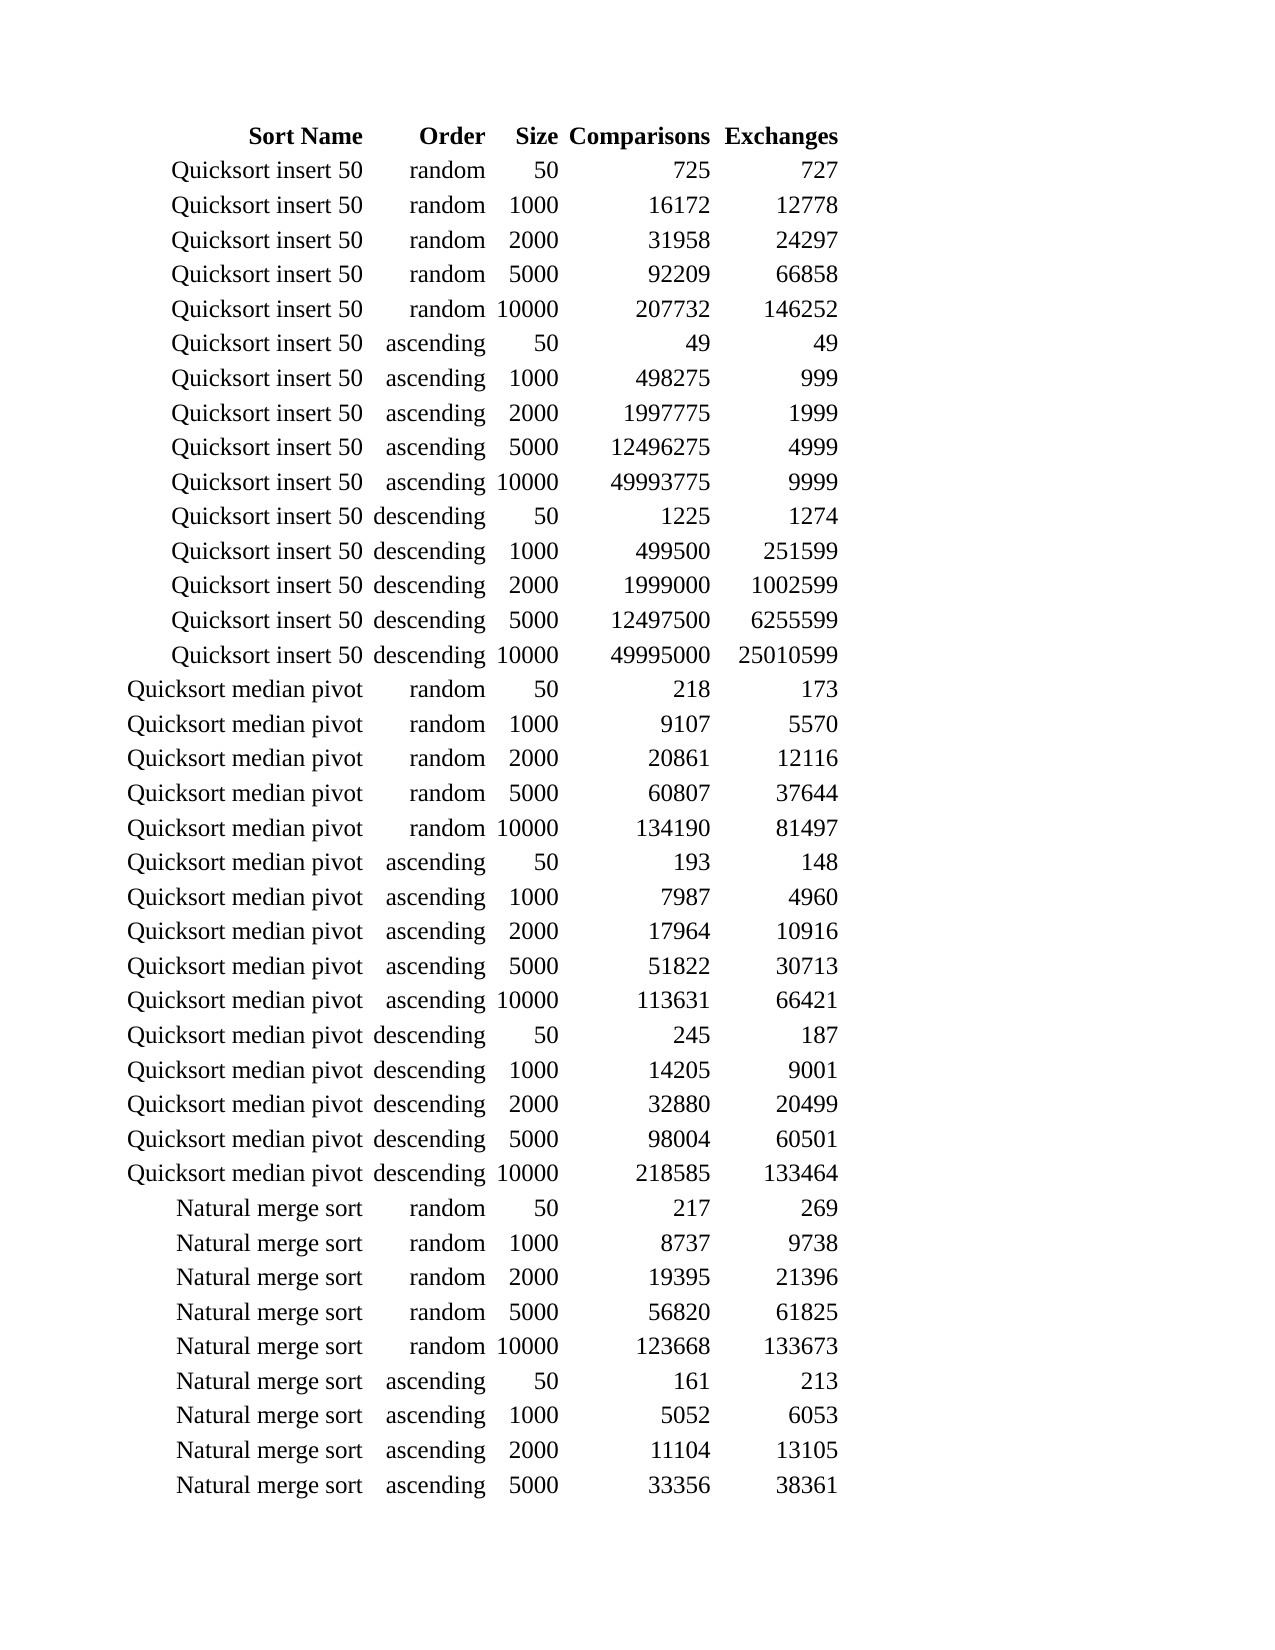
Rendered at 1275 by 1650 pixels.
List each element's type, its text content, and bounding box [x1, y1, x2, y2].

table_cell 5000 [489, 602, 561, 637]
table_cell 5000 [489, 1467, 561, 1501]
table_cell 11104 [561, 1432, 713, 1467]
table_cell 66858 [713, 256, 841, 291]
table_cell 50 [489, 153, 561, 187]
table_cell ascending [366, 1363, 488, 1398]
table_cell 9001 [713, 1052, 841, 1086]
table_cell Quicksort median pivot [118, 1121, 366, 1156]
table_cell ascending [366, 948, 488, 983]
table_cell 725 [561, 153, 713, 187]
table_cell 8737 [561, 1225, 713, 1259]
table_cell 5570 [713, 706, 841, 741]
table_cell Natural merge sort [118, 1329, 366, 1363]
table_cell random [366, 671, 488, 706]
table_cell 1000 [489, 706, 561, 741]
table_cell 5000 [489, 948, 561, 983]
table_cell ascending [366, 1432, 488, 1467]
table_cell 2000 [489, 568, 561, 602]
table_cell 51822 [561, 948, 713, 983]
table_cell 20499 [713, 1086, 841, 1121]
table_cell 10000 [489, 637, 561, 671]
table_cell 98004 [561, 1121, 713, 1156]
table_cell Quicksort insert 50 [118, 395, 366, 429]
table_cell 1274 [713, 499, 841, 533]
table_cell random [366, 775, 488, 810]
table_cell 17964 [561, 914, 713, 948]
table_cell 1225 [561, 499, 713, 533]
table_cell Quicksort median pivot [118, 914, 366, 948]
table_cell 245 [561, 1017, 713, 1052]
table_cell 5000 [489, 256, 561, 291]
table_cell ascending [366, 1467, 488, 1501]
table_cell 50 [489, 671, 561, 706]
table_cell 9738 [713, 1225, 841, 1259]
table_cell 12496275 [561, 429, 713, 464]
table_cell 2000 [489, 395, 561, 429]
table_cell 60807 [561, 775, 713, 810]
table_cell Quicksort median pivot [118, 671, 366, 706]
table_cell 66421 [713, 983, 841, 1017]
table_cell 218 [561, 671, 713, 706]
table_cell 113631 [561, 983, 713, 1017]
table_cell 50 [489, 499, 561, 533]
table_cell 5000 [489, 1294, 561, 1328]
table_cell descending [366, 499, 488, 533]
table_cell 9999 [713, 464, 841, 498]
table_cell 38361 [713, 1467, 841, 1501]
table_cell random [366, 222, 488, 256]
table_cell random [366, 1259, 488, 1294]
table_cell random [366, 810, 488, 844]
table_cell 10000 [489, 1156, 561, 1190]
table_cell Quicksort insert 50 [118, 568, 366, 602]
table_cell 217 [561, 1190, 713, 1225]
table_cell ascending [366, 844, 488, 879]
table_cell ascending [366, 464, 488, 498]
table_cell random [366, 291, 488, 326]
table_cell Quicksort median pivot [118, 1156, 366, 1190]
table_cell 10000 [489, 810, 561, 844]
table_cell ascending [366, 326, 488, 360]
table_cell Natural merge sort [118, 1190, 366, 1225]
table_header Order [366, 118, 488, 153]
table_cell Quicksort insert 50 [118, 637, 366, 671]
table_cell 50 [489, 326, 561, 360]
table_cell 10000 [489, 1329, 561, 1363]
table_cell Quicksort insert 50 [118, 533, 366, 568]
table_cell 6255599 [713, 602, 841, 637]
table_cell 499500 [561, 533, 713, 568]
table_cell 10916 [713, 914, 841, 948]
table_cell Quicksort insert 50 [118, 602, 366, 637]
table_cell 50 [489, 1017, 561, 1052]
table_cell 13105 [713, 1432, 841, 1467]
table_cell 1000 [489, 1052, 561, 1086]
table_cell Quicksort median pivot [118, 1086, 366, 1121]
table_cell random [366, 1190, 488, 1225]
table_cell 213 [713, 1363, 841, 1398]
table_cell 1000 [489, 1398, 561, 1432]
table_cell Natural merge sort [118, 1467, 366, 1501]
table_cell 161 [561, 1363, 713, 1398]
table_cell 4999 [713, 429, 841, 464]
table_cell ascending [366, 395, 488, 429]
table_cell 4960 [713, 879, 841, 913]
table_cell 25010599 [713, 637, 841, 671]
table_cell 6053 [713, 1398, 841, 1432]
table_cell 2000 [489, 914, 561, 948]
table_cell 173 [713, 671, 841, 706]
table_cell Quicksort insert 50 [118, 360, 366, 395]
table_cell 24297 [713, 222, 841, 256]
table_cell Quicksort insert 50 [118, 187, 366, 222]
table_cell 133673 [713, 1329, 841, 1363]
table_cell 269 [713, 1190, 841, 1225]
table_cell 1000 [489, 533, 561, 568]
table_cell 2000 [489, 1432, 561, 1467]
table_cell 148 [713, 844, 841, 879]
table_cell 207732 [561, 291, 713, 326]
table_cell 50 [489, 1190, 561, 1225]
table_cell ascending [366, 360, 488, 395]
table_cell 1997775 [561, 395, 713, 429]
table_cell Quicksort insert 50 [118, 291, 366, 326]
table_cell 49995000 [561, 637, 713, 671]
table_cell random [366, 256, 488, 291]
table_cell 187 [713, 1017, 841, 1052]
table_cell Natural merge sort [118, 1294, 366, 1328]
table_cell 2000 [489, 222, 561, 256]
table_cell random [366, 1329, 488, 1363]
table_cell Natural merge sort [118, 1259, 366, 1294]
table_cell ascending [366, 429, 488, 464]
table_cell random [366, 153, 488, 187]
table_cell ascending [366, 983, 488, 1017]
table_cell descending [366, 1156, 488, 1190]
table_cell 50 [489, 1363, 561, 1398]
table_cell Natural merge sort [118, 1432, 366, 1467]
table_cell Quicksort insert 50 [118, 256, 366, 291]
table_cell random [366, 706, 488, 741]
table_cell 5000 [489, 1121, 561, 1156]
table_header Size [489, 118, 561, 153]
table_cell descending [366, 1086, 488, 1121]
table_header Comparisons [561, 118, 713, 153]
table_cell 12116 [713, 741, 841, 775]
table_cell ascending [366, 914, 488, 948]
table_cell 5052 [561, 1398, 713, 1432]
table_cell 61825 [713, 1294, 841, 1328]
table_cell 1000 [489, 360, 561, 395]
table_cell 81497 [713, 810, 841, 844]
table_cell 10000 [489, 464, 561, 498]
table_cell Quicksort median pivot [118, 879, 366, 913]
table_cell Quicksort median pivot [118, 741, 366, 775]
table_cell ascending [366, 879, 488, 913]
table_cell Quicksort insert 50 [118, 499, 366, 533]
table_cell 32880 [561, 1086, 713, 1121]
table_cell descending [366, 1121, 488, 1156]
table_cell 146252 [713, 291, 841, 326]
table_cell 1002599 [713, 568, 841, 602]
table_cell 2000 [489, 741, 561, 775]
table_cell Quicksort median pivot [118, 1052, 366, 1086]
table_cell 12497500 [561, 602, 713, 637]
table_cell 134190 [561, 810, 713, 844]
table_cell ascending [366, 1398, 488, 1432]
table_cell 49993775 [561, 464, 713, 498]
table_cell Quicksort median pivot [118, 775, 366, 810]
table_cell Quicksort insert 50 [118, 464, 366, 498]
table_cell 19395 [561, 1259, 713, 1294]
table_cell 218585 [561, 1156, 713, 1190]
table_cell 1999000 [561, 568, 713, 602]
table_cell 5000 [489, 429, 561, 464]
table_header Sort Name [118, 118, 366, 153]
table_cell 193 [561, 844, 713, 879]
table_cell 49 [561, 326, 713, 360]
table_cell 7987 [561, 879, 713, 913]
table_cell 498275 [561, 360, 713, 395]
table_cell random [366, 1294, 488, 1328]
table_cell 60501 [713, 1121, 841, 1156]
table_cell Quicksort median pivot [118, 948, 366, 983]
table_cell random [366, 187, 488, 222]
table_cell 999 [713, 360, 841, 395]
table_cell descending [366, 1052, 488, 1086]
table_cell 10000 [489, 291, 561, 326]
table_cell Quicksort median pivot [118, 844, 366, 879]
table_cell descending [366, 637, 488, 671]
table_cell 727 [713, 153, 841, 187]
table_cell 1000 [489, 879, 561, 913]
table_cell Quicksort insert 50 [118, 326, 366, 360]
table_cell descending [366, 1017, 488, 1052]
table_cell 251599 [713, 533, 841, 568]
table_cell 30713 [713, 948, 841, 983]
table_cell 33356 [561, 1467, 713, 1501]
table_cell 1000 [489, 187, 561, 222]
table_cell 16172 [561, 187, 713, 222]
table_cell 1000 [489, 1225, 561, 1259]
table_cell Quicksort insert 50 [118, 222, 366, 256]
table_cell 12778 [713, 187, 841, 222]
table_cell descending [366, 602, 488, 637]
table_cell Quicksort median pivot [118, 810, 366, 844]
table_cell 20861 [561, 741, 713, 775]
table_cell descending [366, 568, 488, 602]
table_cell 92209 [561, 256, 713, 291]
table_cell 5000 [489, 775, 561, 810]
table_cell Quicksort insert 50 [118, 429, 366, 464]
table_header Exchanges [713, 118, 841, 153]
table_cell Quicksort median pivot [118, 706, 366, 741]
table_cell 123668 [561, 1329, 713, 1363]
table_cell Quicksort insert 50 [118, 153, 366, 187]
table_cell 56820 [561, 1294, 713, 1328]
table_cell Quicksort median pivot [118, 983, 366, 1017]
table_cell 10000 [489, 983, 561, 1017]
table_cell 2000 [489, 1086, 561, 1121]
table_cell 9107 [561, 706, 713, 741]
table_cell 50 [489, 844, 561, 879]
table_cell 1999 [713, 395, 841, 429]
table_cell Natural merge sort [118, 1363, 366, 1398]
table_cell 2000 [489, 1259, 561, 1294]
table_cell 21396 [713, 1259, 841, 1294]
table_cell Natural merge sort [118, 1398, 366, 1432]
table_cell 49 [713, 326, 841, 360]
table_cell Natural merge sort [118, 1225, 366, 1259]
table_cell Quicksort median pivot [118, 1017, 366, 1052]
table_cell descending [366, 533, 488, 568]
table_cell 14205 [561, 1052, 713, 1086]
table_cell 31958 [561, 222, 713, 256]
table_cell 37644 [713, 775, 841, 810]
table_cell random [366, 741, 488, 775]
table_cell 133464 [713, 1156, 841, 1190]
table_cell random [366, 1225, 488, 1259]
